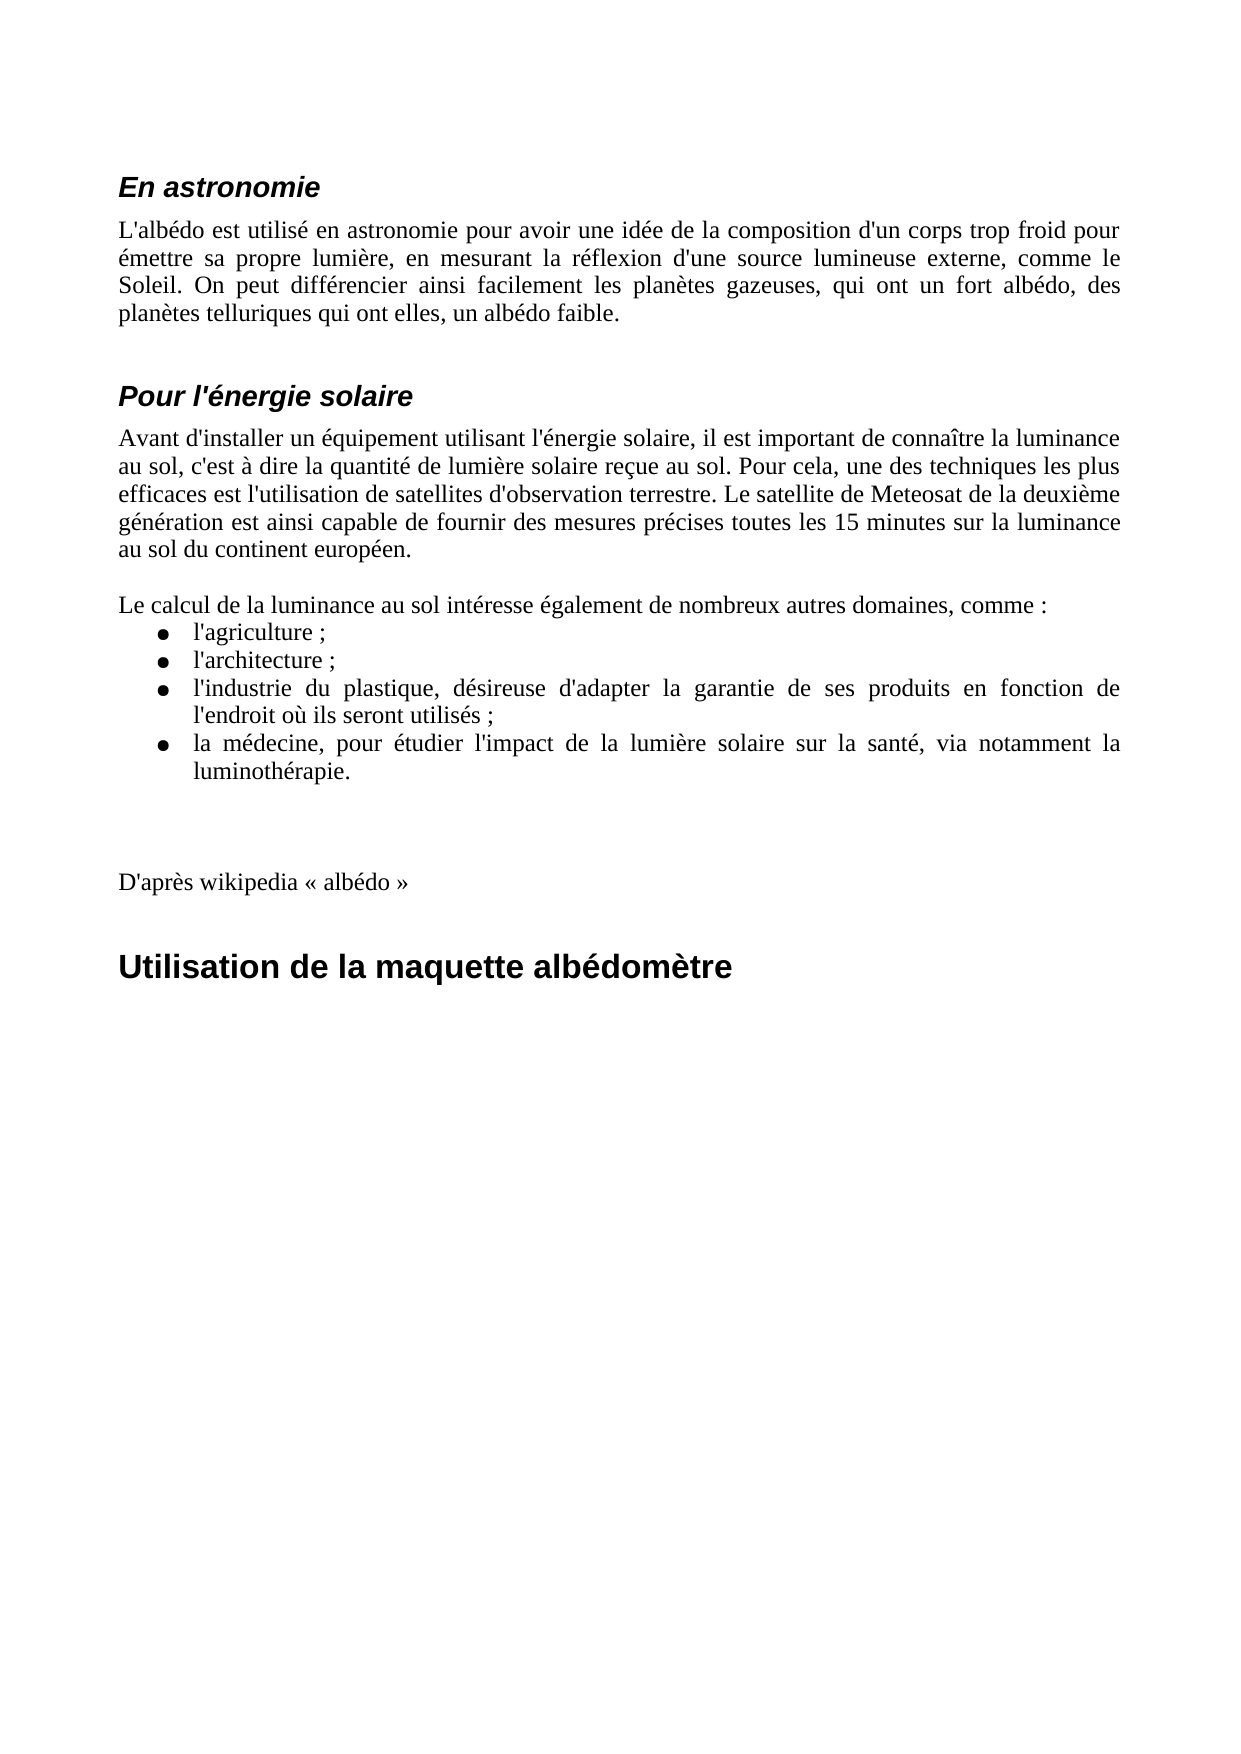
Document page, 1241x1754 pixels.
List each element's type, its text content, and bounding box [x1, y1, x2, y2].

text L'albédo est utilisé en astronomie pour avoir une idée de la composition d'un corps trop froid pour émettre sa propre lumière, en mesurant la réflexion d'une source lumineuse externe, comme le Soleil. On peut différencier ainsi facilement les planètes gazeuses, qui ont un fort albédo, des planètes telluriques qui ont elles, un albédo faible. [118, 216, 1122, 327]
text D'après wikipedia « albédo » [118, 868, 1122, 896]
list l'agriculture ; [156, 618, 1122, 646]
list l'architecture ; [156, 646, 1122, 674]
list la médecine, pour étudier l'impact de la lumière solaire sur la santé, via notamment la luminothérapie. [156, 729, 1122, 785]
text Avant d'installer un équipement utilisant l'énergie solaire, il est important de connaître la luminance au sol, c'est à dire la quantité de lumière solaire reçue au sol. Pour cela, une des techniques les plus efficaces est l'utilisation de satellites d'observation terrestre. Le satellite de Meteosat de la deuxième génération est ainsi capable de fournir des mesures précises toutes les 15 minutes sur la luminance au sol du continent européen. [118, 424, 1122, 563]
subtitle Utilisation de la maquette albédomètre [118, 948, 1122, 986]
list l'industrie du plastique, désireuse d'adapter la garantie de ses produits en fonction de l'endroit où ils seront utilisés ; [156, 674, 1122, 729]
subtitle Pour l'énergie solaire [118, 379, 1122, 412]
subtitle En astronomie [118, 171, 1122, 203]
text Le calcul de la luminance au sol intéresse également de nombreux autres domaines, comme : [118, 591, 1122, 618]
